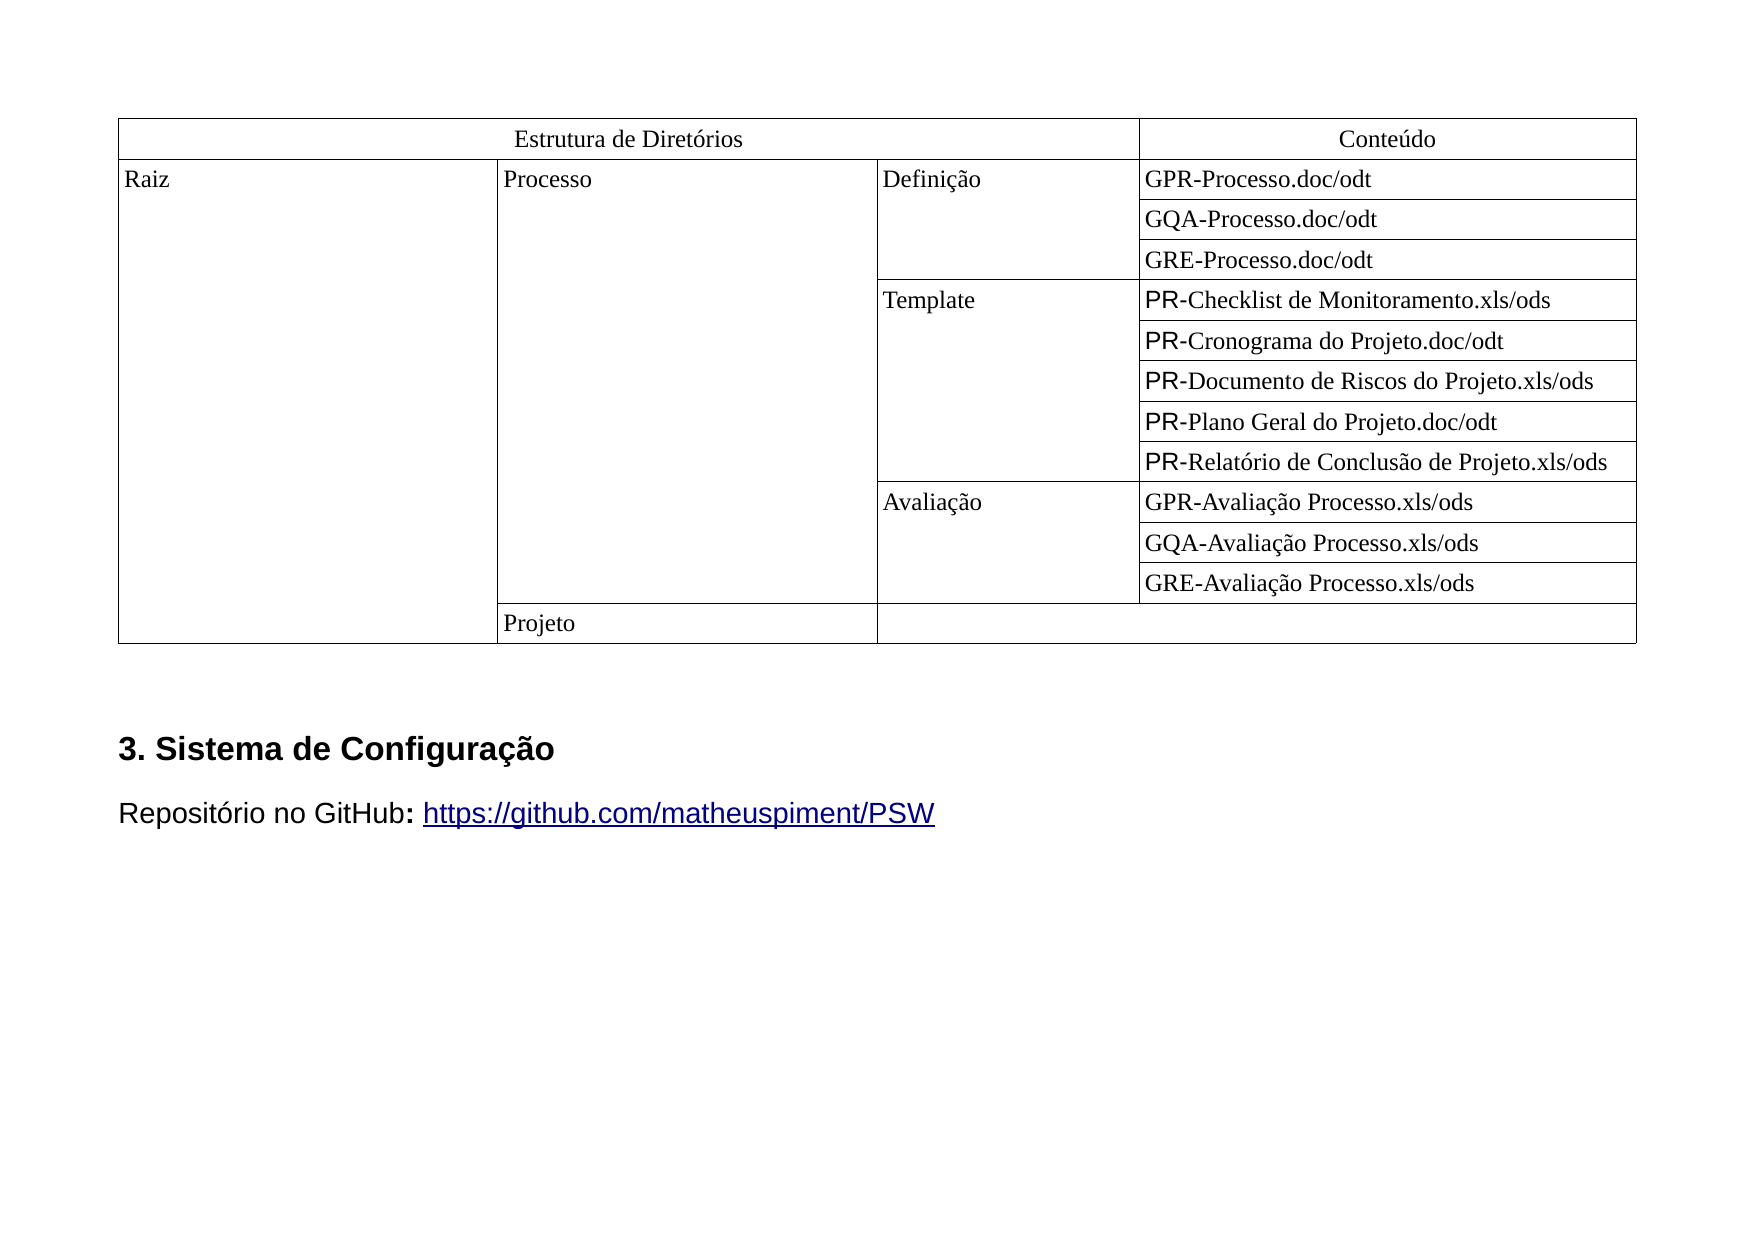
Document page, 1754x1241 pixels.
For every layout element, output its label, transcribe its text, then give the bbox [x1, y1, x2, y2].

table_cell Template [878, 280, 1139, 481]
table_cell Raiz [119, 160, 497, 643]
table_cell PR-Plano Geral do Projeto.doc/odt [1140, 402, 1636, 441]
table_cell PR-Documento de Riscos do Projeto.xls/ods [1140, 361, 1636, 401]
table_cell Projeto [498, 604, 877, 643]
text 3. Sistema de Configuração [118, 729, 1636, 767]
table_cell PR-Relatório de Conclusão de Projeto.xls/ods [1140, 442, 1636, 481]
table_cell GPR-Avaliação Processo.xls/ods [1140, 482, 1636, 522]
table_cell Definição [878, 160, 1139, 279]
table_cell Avaliação [878, 482, 1139, 602]
table_cell GRE-Processo.doc/odt [1140, 240, 1636, 279]
table_cell [878, 604, 1636, 643]
table_cell PR-Cronograma do Projeto.doc/odt [1140, 321, 1636, 360]
table_cell GQA-Avaliação Processo.xls/ods [1140, 523, 1636, 562]
table_cell Processo [498, 160, 877, 602]
text Repositório no GitHub: https://github.com/matheuspiment/PSW [118, 796, 1636, 830]
table_cell GPR-Processo.doc/odt [1140, 160, 1636, 199]
table_cell PR-Checklist de Monitoramento.xls/ods [1140, 280, 1636, 320]
table_header Estrutura de Diretórios [119, 119, 1139, 158]
table_cell GRE-Avaliação Processo.xls/ods [1140, 563, 1636, 602]
table_cell GQA-Processo.doc/odt [1140, 200, 1636, 239]
table_header Conteúdo [1140, 119, 1636, 158]
